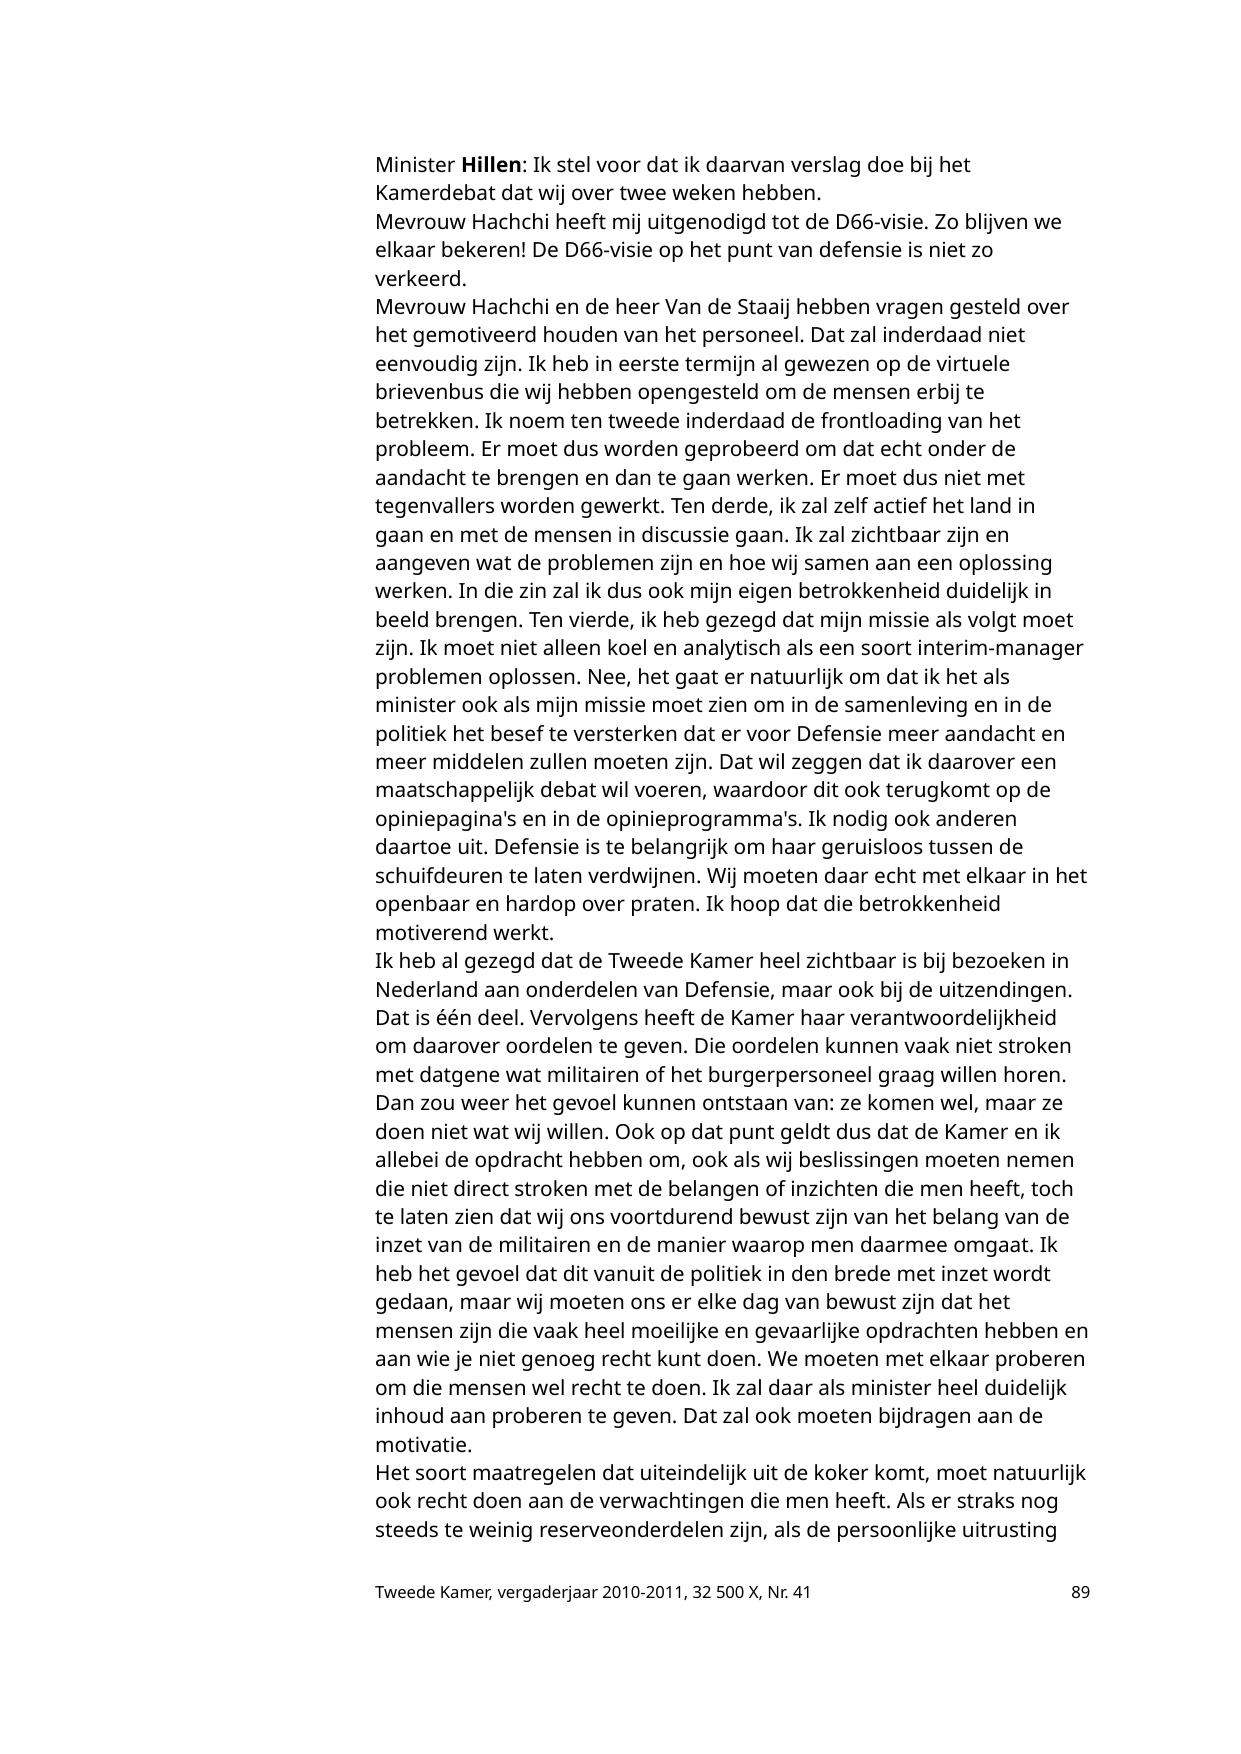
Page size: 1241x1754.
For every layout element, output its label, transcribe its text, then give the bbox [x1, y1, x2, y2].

text Mevrouw Hachchi heeft mij uitgenodigd tot de D66-visie. Zo blijven we elkaar bekeren! De D66-visie op het punt van defensie is niet zo verkeerd. [375, 207, 1090, 292]
text Ik heb al gezegd dat de Tweede Kamer heel zichtbaar is bij bezoeken in Nederland aan onderdelen van Defensie, maar ook bij de uitzendingen. Dat is één deel. Vervolgens heeft de Kamer haar verantwoordelijkheid om daarover oordelen te geven. Die oordelen kunnen vaak niet stroken met datgene wat militairen of het burgerpersoneel graag willen horen. Dan zou weer het gevoel kunnen ontstaan van: ze komen wel, maar ze doen niet wat wij willen. Ook op dat punt geldt dus dat de Kamer en ik allebei de opdracht hebben om, ook als wij beslissingen moeten nemen die niet direct stroken met de belangen of inzichten die men heeft, toch te laten zien dat wij ons voortdurend bewust zijn van het belang van de inzet van de militairen en de manier waarop men daarmee omgaat. Ik heb het gevoel dat dit vanuit de politiek in den brede met inzet wordt gedaan, maar wij moeten ons er elke dag van bewust zijn dat het mensen zijn die vaak heel moeilijke en gevaarlijke opdrachten hebben en aan wie je niet genoeg recht kunt doen. We moeten met elkaar proberen om die mensen wel recht te doen. Ik zal daar als minister heel duidelijk inhoud aan proberen te geven. Dat zal ook moeten bijdragen aan de motivatie. [375, 946, 1090, 1458]
text Het soort maatregelen dat uiteindelijk uit de koker komt, moet natuurlijk ook recht doen aan de verwachtingen die men heeft. Als er straks nog steeds te weinig reserveonderdelen zijn, als de persoonlijke uitrusting [375, 1458, 1090, 1543]
text Mevrouw Hachchi en de heer Van de Staaij hebben vragen gesteld over het gemotiveerd houden van het personeel. Dat zal inderdaad niet eenvoudig zijn. Ik heb in eerste termijn al gewezen op de virtuele brievenbus die wij hebben opengesteld om de mensen erbij te betrekken. Ik noem ten tweede inderdaad de frontloading van het probleem. Er moet dus worden geprobeerd om dat echt onder de aandacht te brengen en dan te gaan werken. Er moet dus niet met tegenvallers worden gewerkt. Ten derde, ik zal zelf actief het land in gaan en met de mensen in discussie gaan. Ik zal zichtbaar zijn en aangeven wat de problemen zijn en hoe wij samen aan een oplossing werken. In die zin zal ik dus ook mijn eigen betrokkenheid duidelijk in beeld brengen. Ten vierde, ik heb gezegd dat mijn missie als volgt moet zijn. Ik moet niet alleen koel en analytisch als een soort interim-manager problemen oplossen. Nee, het gaat er natuurlijk om dat ik het als minister ook als mijn missie moet zien om in de samenleving en in de politiek het besef te versterken dat er voor Defensie meer aandacht en meer middelen zullen moeten zijn. Dat wil zeggen dat ik daarover een maatschappelijk debat wil voeren, waardoor dit ook terugkomt op de opiniepagina's en in de opinieprogramma's. Ik nodig ook anderen daartoe uit. Defensie is te belangrijk om haar geruisloos tussen de schuifdeuren te laten verdwijnen. Wij moeten daar echt met elkaar in het openbaar en hardop over praten. Ik hoop dat die betrokkenheid motiverend werkt. [375, 292, 1090, 946]
text Minister Hillen: Ik stel voor dat ik daarvan verslag doe bij het Kamerdebat dat wij over twee weken hebben. [375, 150, 1090, 207]
